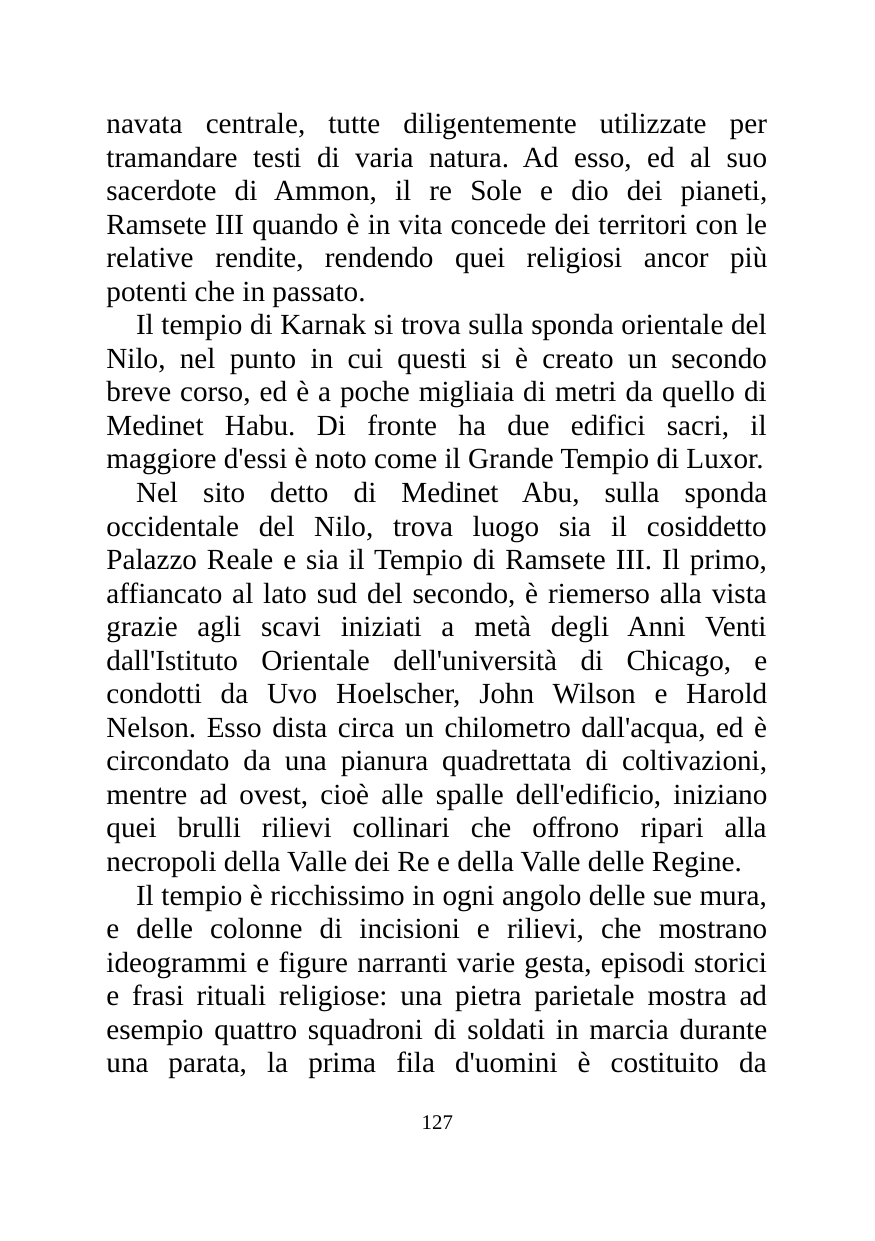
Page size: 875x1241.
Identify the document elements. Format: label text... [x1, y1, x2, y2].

text Nel sito detto di Medinet Abu, sulla sponda occidentale del Nilo, trova luogo sia il cosiddetto Palazzo Reale e sia il Tempio di Ramsete III. Il primo, affiancato al lato sud del secondo, è riemerso alla vista grazie agli scavi iniziati a metà degli Anni Venti dall'Istituto Orientale dell'università di Chicago, e condotti da Uvo Hoelscher, John Wilson e Harold Nelson. Esso dista circa un chilometro dall'acqua, ed è circondato da una pianura quadrettata di coltivazioni, mentre ad ovest, cioè alle spalle dell'edificio, iniziano quei brulli rilievi collinari che offrono ripari alla necropoli della Valle dei Re e della Valle delle Regine. [106, 475, 768, 878]
text Il tempio di Karnak si trova sulla sponda orientale del Nilo, nel punto in cui questi si è creato un secondo breve corso, ed è a poche migliaia di metri da quello di Medinet Habu. Di fronte ha due edifici sacri, il maggiore d'essi è noto come il Grande Tempio di Luxor. [106, 307, 768, 475]
text Il tempio è ricchissimo in ogni angolo delle sue mura, e delle colonne di incisioni e rilievi, che mostrano ideogrammi e figure narranti varie gesta, episodi storici e frasi rituali religiose: una pietra parietale mostra ad esempio quattro squadroni di soldati in marcia durante una parata, la prima fila d'uomini è costituito da [106, 878, 768, 1079]
text navata centrale, tutte diligentemente utilizzate per tramandare testi di varia natura. Ad esso, ed al suo sacerdote di Ammon, il re Sole e dio dei pianeti, Ramsete III quando è in vita concede dei territori con le relative rendite, rendendo quei religiosi ancor più potenti che in passato. [106, 106, 768, 307]
